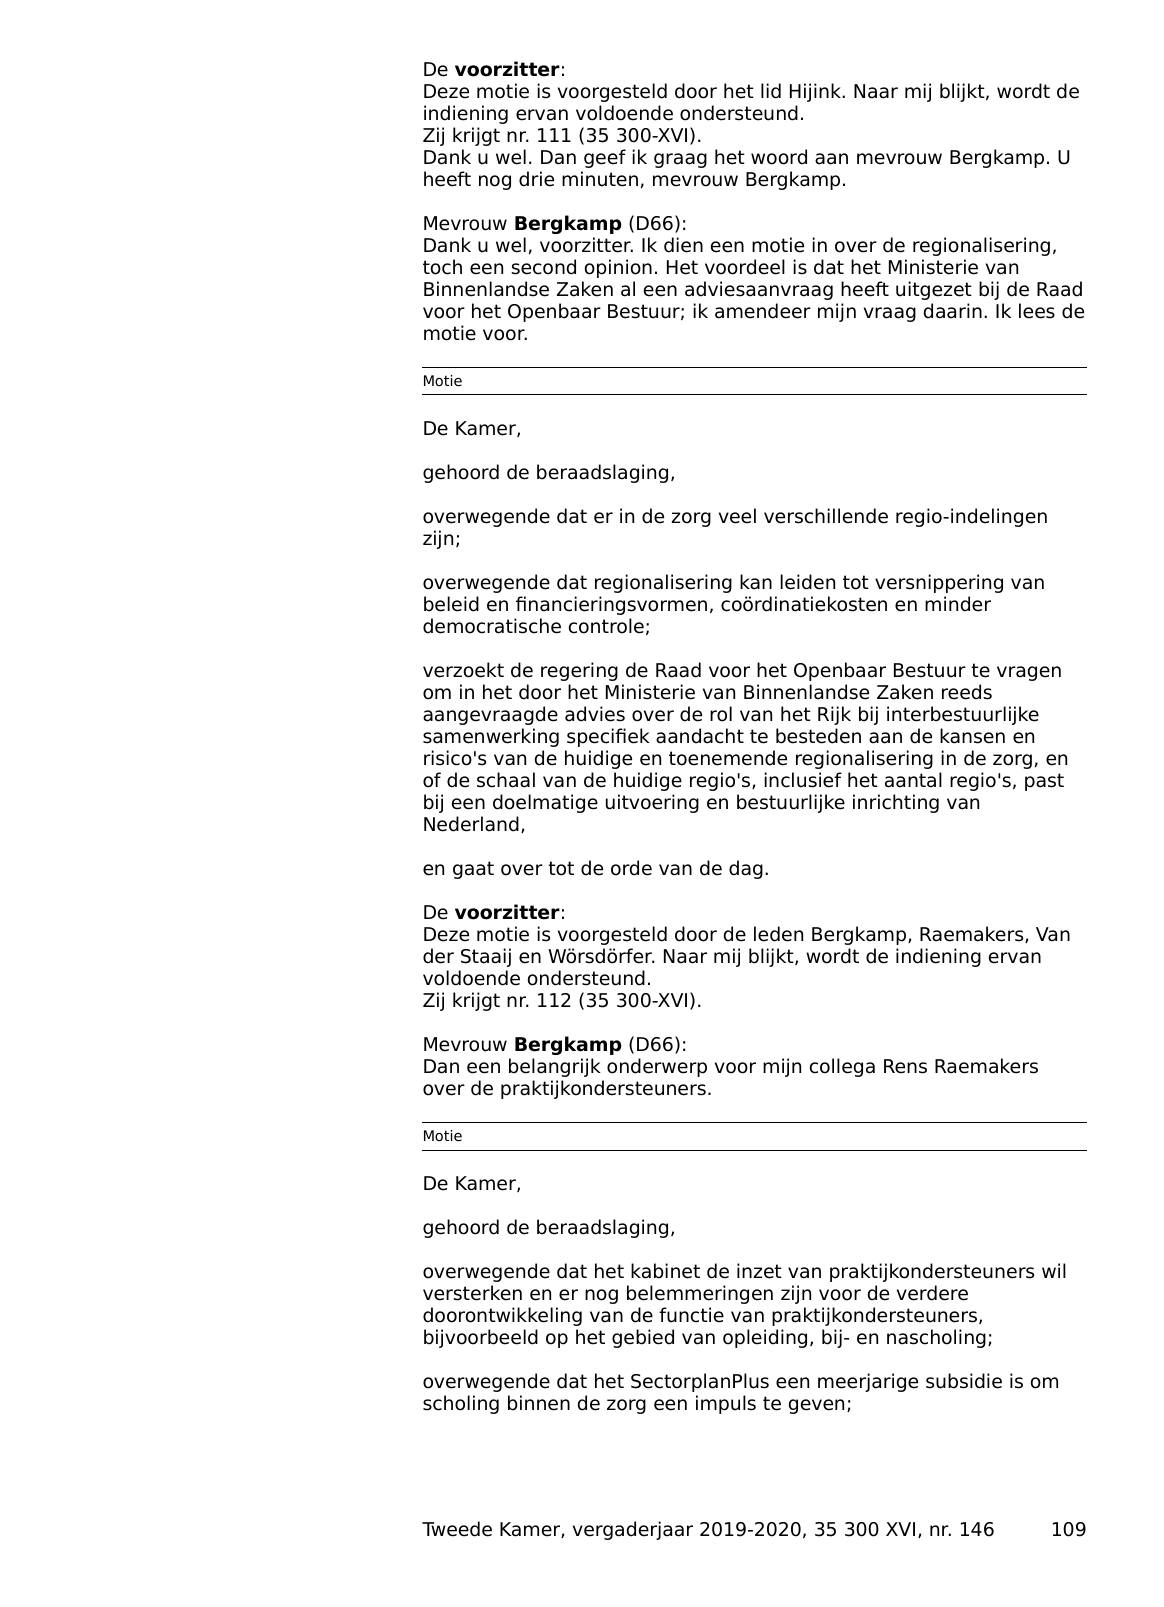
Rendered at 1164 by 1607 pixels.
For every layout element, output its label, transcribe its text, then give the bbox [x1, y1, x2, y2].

text Dank u wel, voorzitter. Ik dien een motie in over de regionalisering, toch een second opinion. Het voordeel is dat het Ministerie van Binnenlandse Zaken al een adviesaanvraag heeft uitgezet bij de Raad voor het Openbaar Bestuur; ik amendeer mijn vraag daarin. Ik lees de motie voor. [422, 235, 1087, 345]
table_header Motie [422, 1123, 1087, 1149]
text Mevrouw Bergkamp (D66): [422, 213, 1087, 235]
text De Kamer, [422, 1173, 1087, 1195]
text Zij krijgt nr. 111 (35 300-XVI). [422, 125, 1087, 147]
text Dan een belangrijk onderwerp voor mijn collega Rens Raemakers over de praktijkondersteuners. [422, 1056, 1087, 1100]
text Dank u wel. Dan geef ik graag het woord aan mevrouw Bergkamp. U heeft nog drie minuten, mevrouw Bergkamp. [422, 147, 1087, 191]
text overwegende dat er in de zorg veel verschillende regio-indelingen zijn; [422, 506, 1087, 550]
text De voorzitter: [422, 902, 1087, 924]
text Zij krijgt nr. 112 (35 300-XVI). [422, 990, 1087, 1012]
text gehoord de beraadslaging, [422, 462, 1087, 484]
text overwegende dat regionalisering kan leiden tot versnippering van beleid en financieringsvormen, coördinatiekosten en minder democratische controle; [422, 572, 1087, 638]
table_header Motie [422, 368, 1087, 394]
text De voorzitter: [422, 59, 1087, 81]
text gehoord de beraadslaging, [422, 1217, 1087, 1239]
text De Kamer, [422, 417, 1087, 439]
text en gaat over tot de orde van de dag. [422, 858, 1087, 880]
text verzoekt de regering de Raad voor het Openbaar Bestuur te vragen om in het door het Ministerie van Binnenlandse Zaken reeds aangevraagde advies over de rol van het Rijk bij interbestuurlijke samenwerking specifiek aandacht te besteden aan de kansen en risico's van de huidige en toenemende regionalisering in de zorg, en of de schaal van de huidige regio's, inclusief het aantal regio's, past bij een doelmatige uitvoering en bestuurlijke inrichting van Nederland, [422, 660, 1087, 836]
text Deze motie is voorgesteld door de leden Bergkamp, Raemakers, Van der Staaij en Wörsdörfer. Naar mij blijkt, wordt de indiening ervan voldoende ondersteund. [422, 924, 1087, 990]
text overwegende dat het kabinet de inzet van praktijkondersteuners wil versterken en er nog belemmeringen zijn voor de verdere doorontwikkeling van de functie van praktijkondersteuners, bijvoorbeeld op het gebied van opleiding, bij- en nascholing; [422, 1261, 1087, 1349]
text Deze motie is voorgesteld door het lid Hijink. Naar mij blijkt, wordt de indiening ervan voldoende ondersteund. [422, 81, 1087, 125]
text overwegende dat het SectorplanPlus een meerjarige subsidie is om scholing binnen de zorg een impuls te geven; [422, 1371, 1087, 1415]
text Mevrouw Bergkamp (D66): [422, 1034, 1087, 1056]
